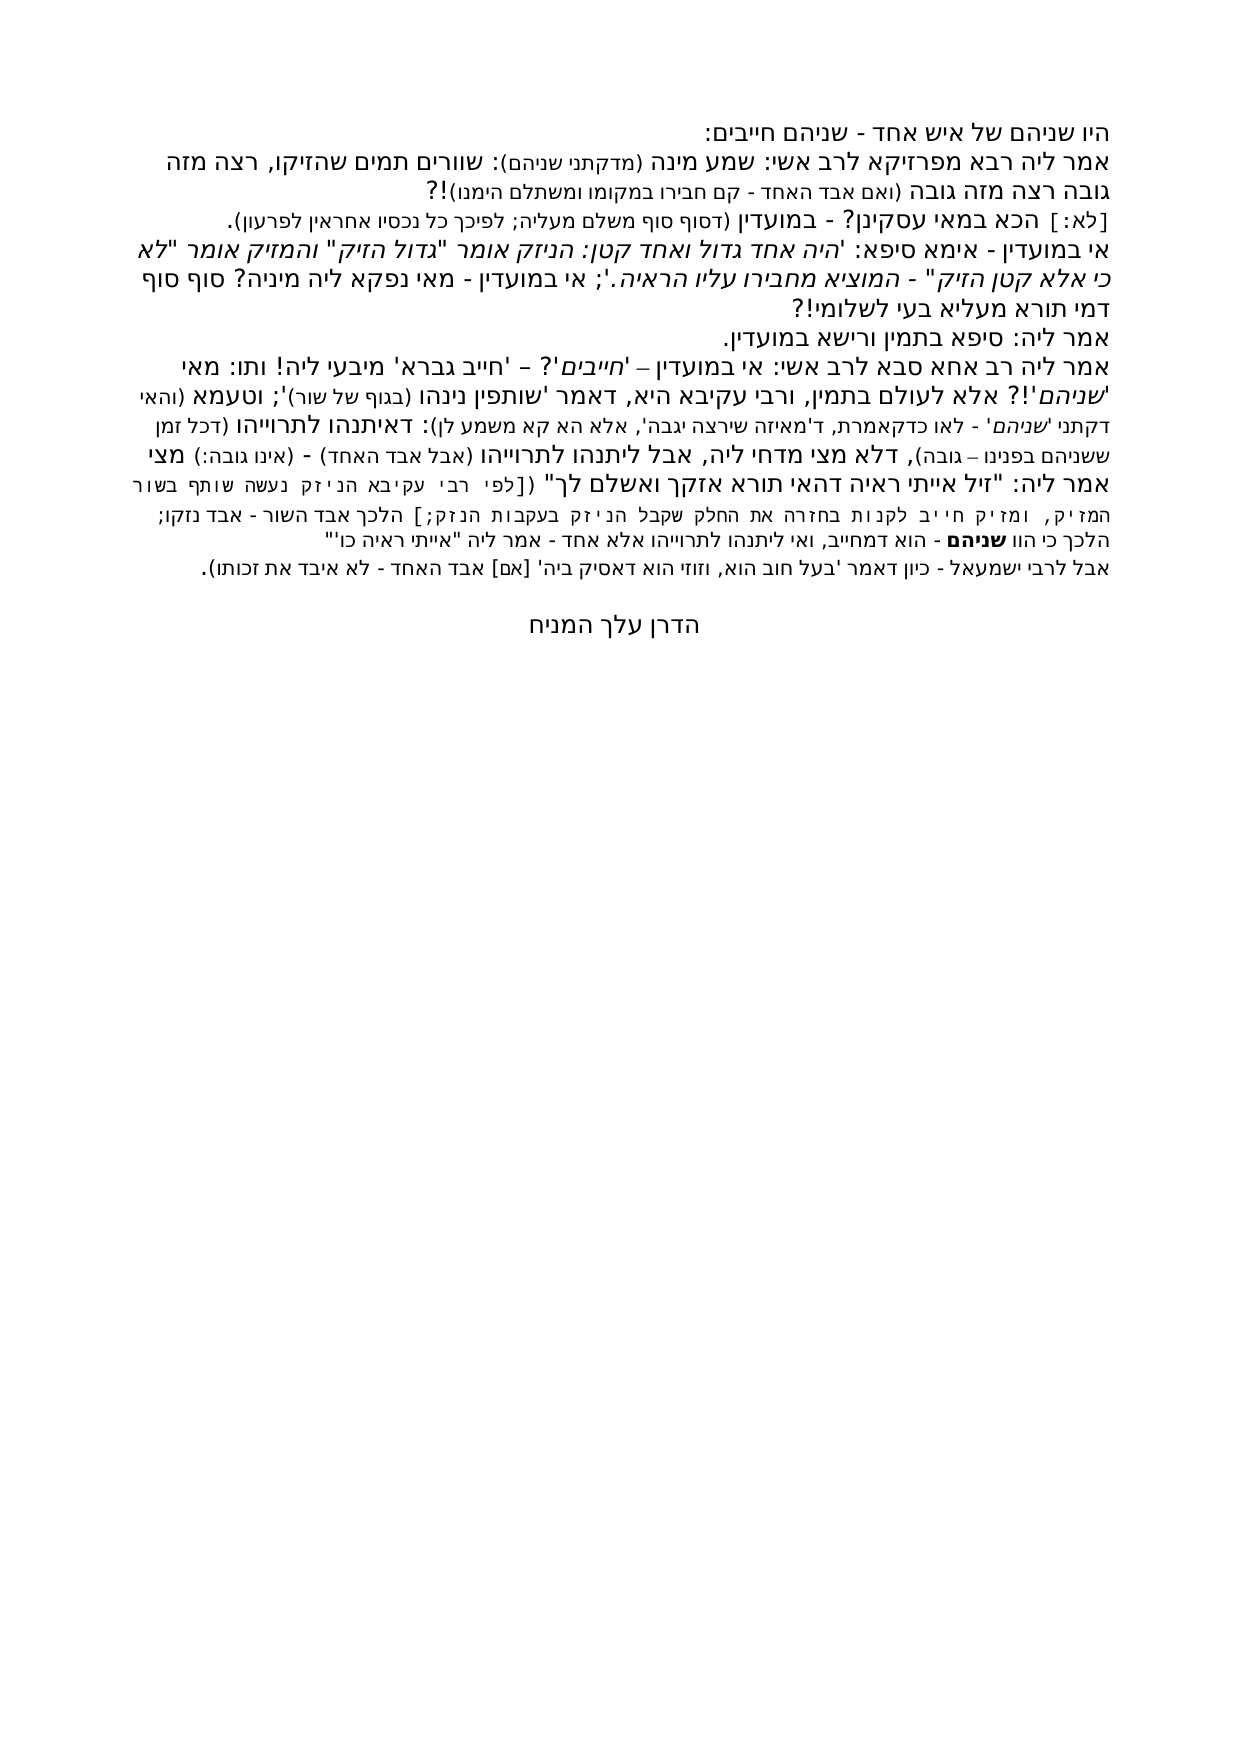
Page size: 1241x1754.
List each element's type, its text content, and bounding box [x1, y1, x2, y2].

text אי במועדין - אימא סיפא: 'היה אחד גדול ואחד קטן: הניזק אומר "גדול הזיק" והמזיק אומר "לא כי אלא קטן הזיק" - המוציא מחבירו עליו הראיה.'; אי במועדין - מאי נפקא ליה מיניה? סוף סוף דמי תורא מעליא בעי לשלומי!? [118, 235, 1110, 323]
text אבל לרבי ישמעאל - כיון דאמר 'בעל חוב הוא, וזוזי הוא דאסיק ביה' [אם] אבד האחד - לא איבד את זכותו). [118, 553, 1110, 582]
text אמר ליה רבא מפרזיקא לרב אשי: שמע מינה (מדקתני שניהם): שוורים תמים שהזיקו, רצה מזה גובה רצה מזה גובה (ואם אבד האחד - קם חבירו במקומו ומשתלם הימנו)!? [118, 147, 1110, 206]
text היו שניהם של איש אחד - שניהם חייבים: [118, 118, 1110, 147]
text אמר ליה: סיפא בתמין ורישא במועדין. [118, 323, 1110, 352]
text הדרן עלך המניח [118, 611, 1110, 640]
text אמר ליה רב אחא סבא לרב אשי: אי במועדין – 'חייבים'? – 'חייב גברא' מיבעי ליה! ותו: מאי 'שניהם'!? אלא לעולם בתמין, ורבי עקיבא היא, דאמר 'שותפין נינהו (בגוף של שור)'; וטעמא (והאי דקתני 'שניהם' - לאו כדקאמרת, ד'מאיזה שירצה יגבה', אלא הא קא משמע לן): דאיתנהו לתרוייהו (דכל זמן ששניהם בפנינו – גובה), דלא מצי מדחי ליה, אבל ליתנהו לתרוייהו (אבל אבד האחד) - (אינו גובה:) מצי אמר ליה: "זיל אייתי ראיה דהאי תורא אזקך ואשלם לך" ([לפי רבי עקיבא הניזק נעשה שותף בשור המזיק, ומזיק חייב לקנות בחזרה את החלק שקבל הניזק בעקבות הנזק;] הלכך אבד השור - אבד נזקו; הלכך כי הוו שניהם - הוא דמחייב, ואי ליתנהו לתרוייהו אלא אחד - אמר ליה "אייתי ראיה כו'" [118, 352, 1110, 553]
text [לא:] הכא במאי עסקינן? - במועדין (דסוף סוף משלם מעליה; לפיכך כל נכסיו אחראין לפרעון). [118, 206, 1110, 235]
